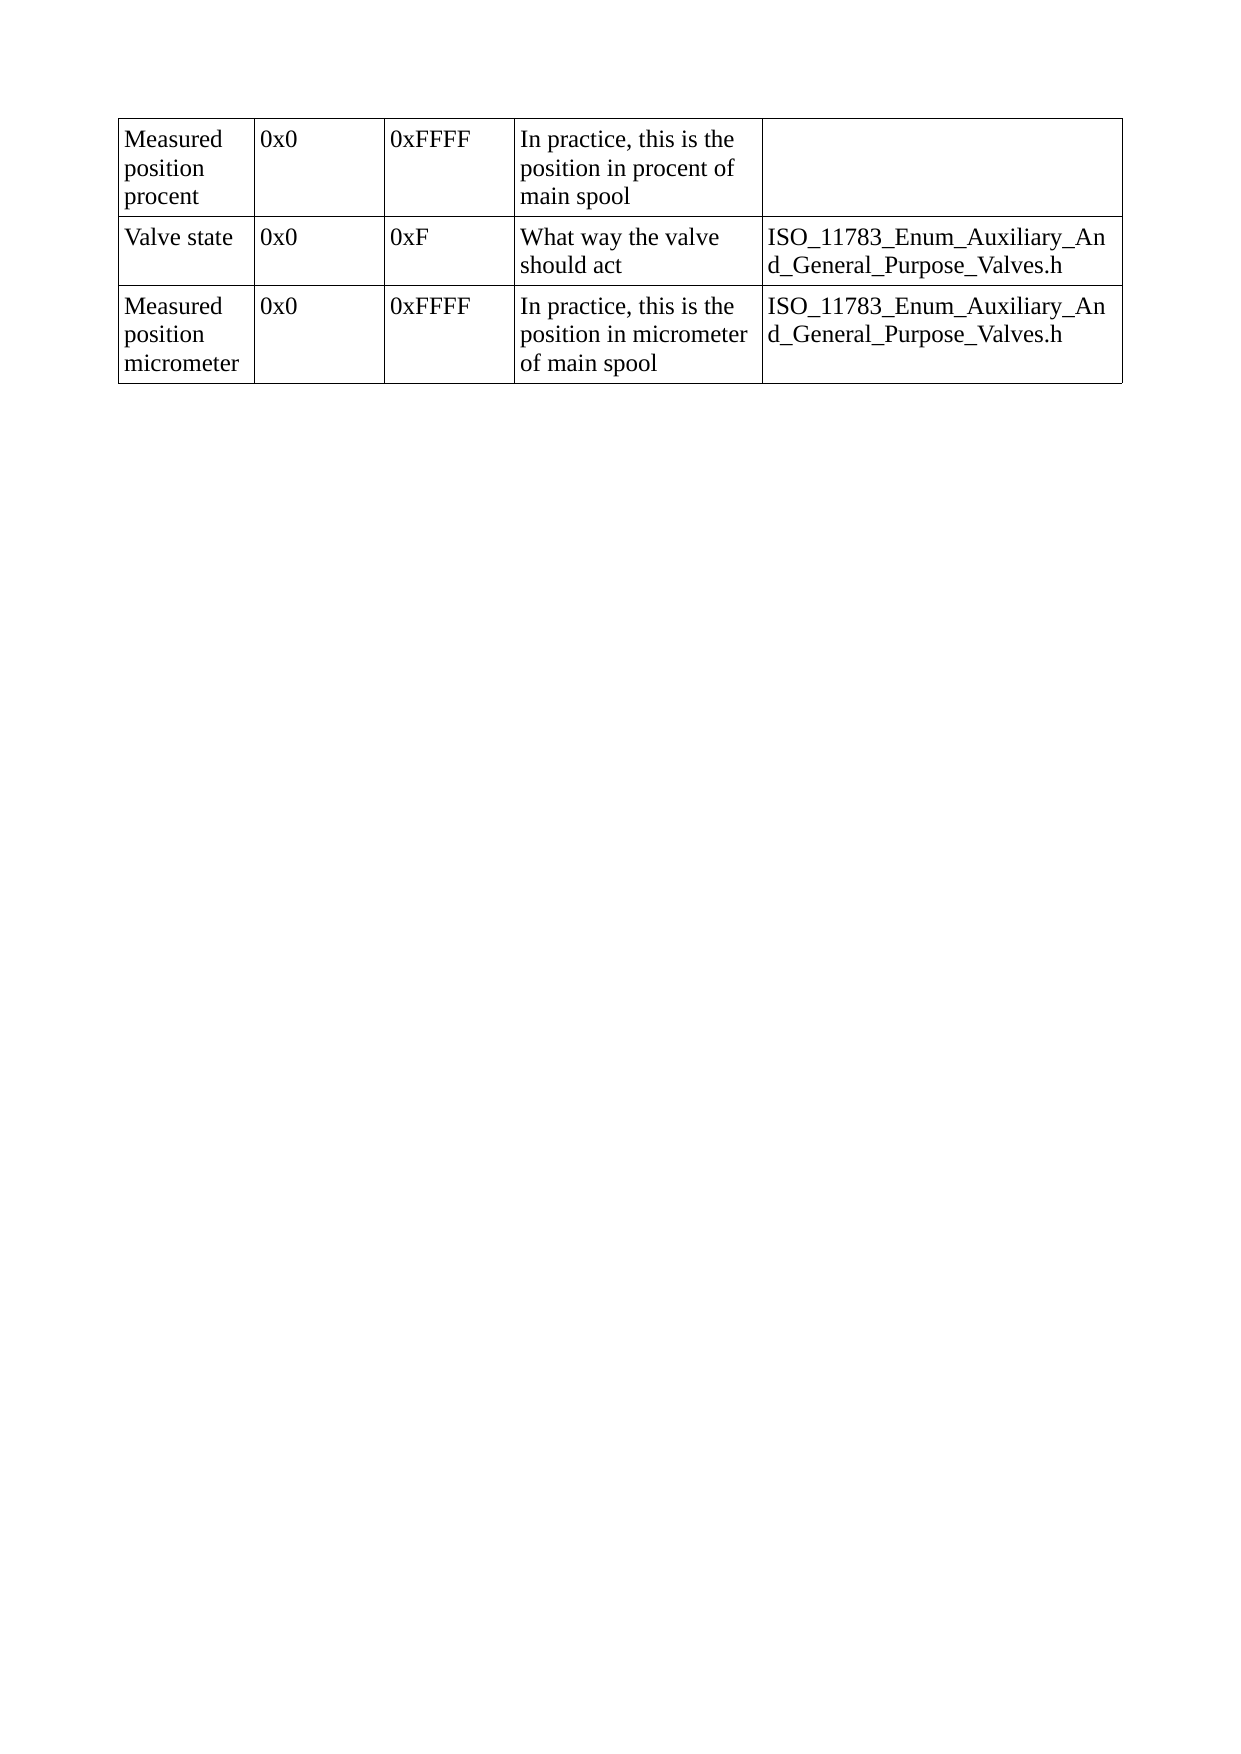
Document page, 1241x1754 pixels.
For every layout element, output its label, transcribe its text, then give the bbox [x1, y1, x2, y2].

table_cell Valve state [119, 217, 254, 285]
table_cell 0x0 [255, 217, 384, 285]
table_cell 0x0 [255, 286, 384, 383]
table_cell 0xF [385, 217, 514, 285]
table_cell In practice, this is the position in micrometer of main spool [515, 286, 762, 383]
table_cell 0x0 [255, 119, 384, 216]
table_cell What way the valve should act [515, 217, 762, 285]
table_cell Measured position procent [119, 119, 254, 216]
table_cell 0xFFFF [385, 119, 514, 216]
table_cell Measured position micrometer [119, 286, 254, 383]
table_cell In practice, this is the position in procent of main spool [515, 119, 762, 216]
table_cell 0xFFFF [385, 286, 514, 383]
table_cell [763, 119, 1122, 216]
table_cell ISO_11783_Enum_Auxiliary_And_General_Purpose_Valves.h [763, 286, 1122, 383]
table_cell ISO_11783_Enum_Auxiliary_And_General_Purpose_Valves.h [763, 217, 1122, 285]
